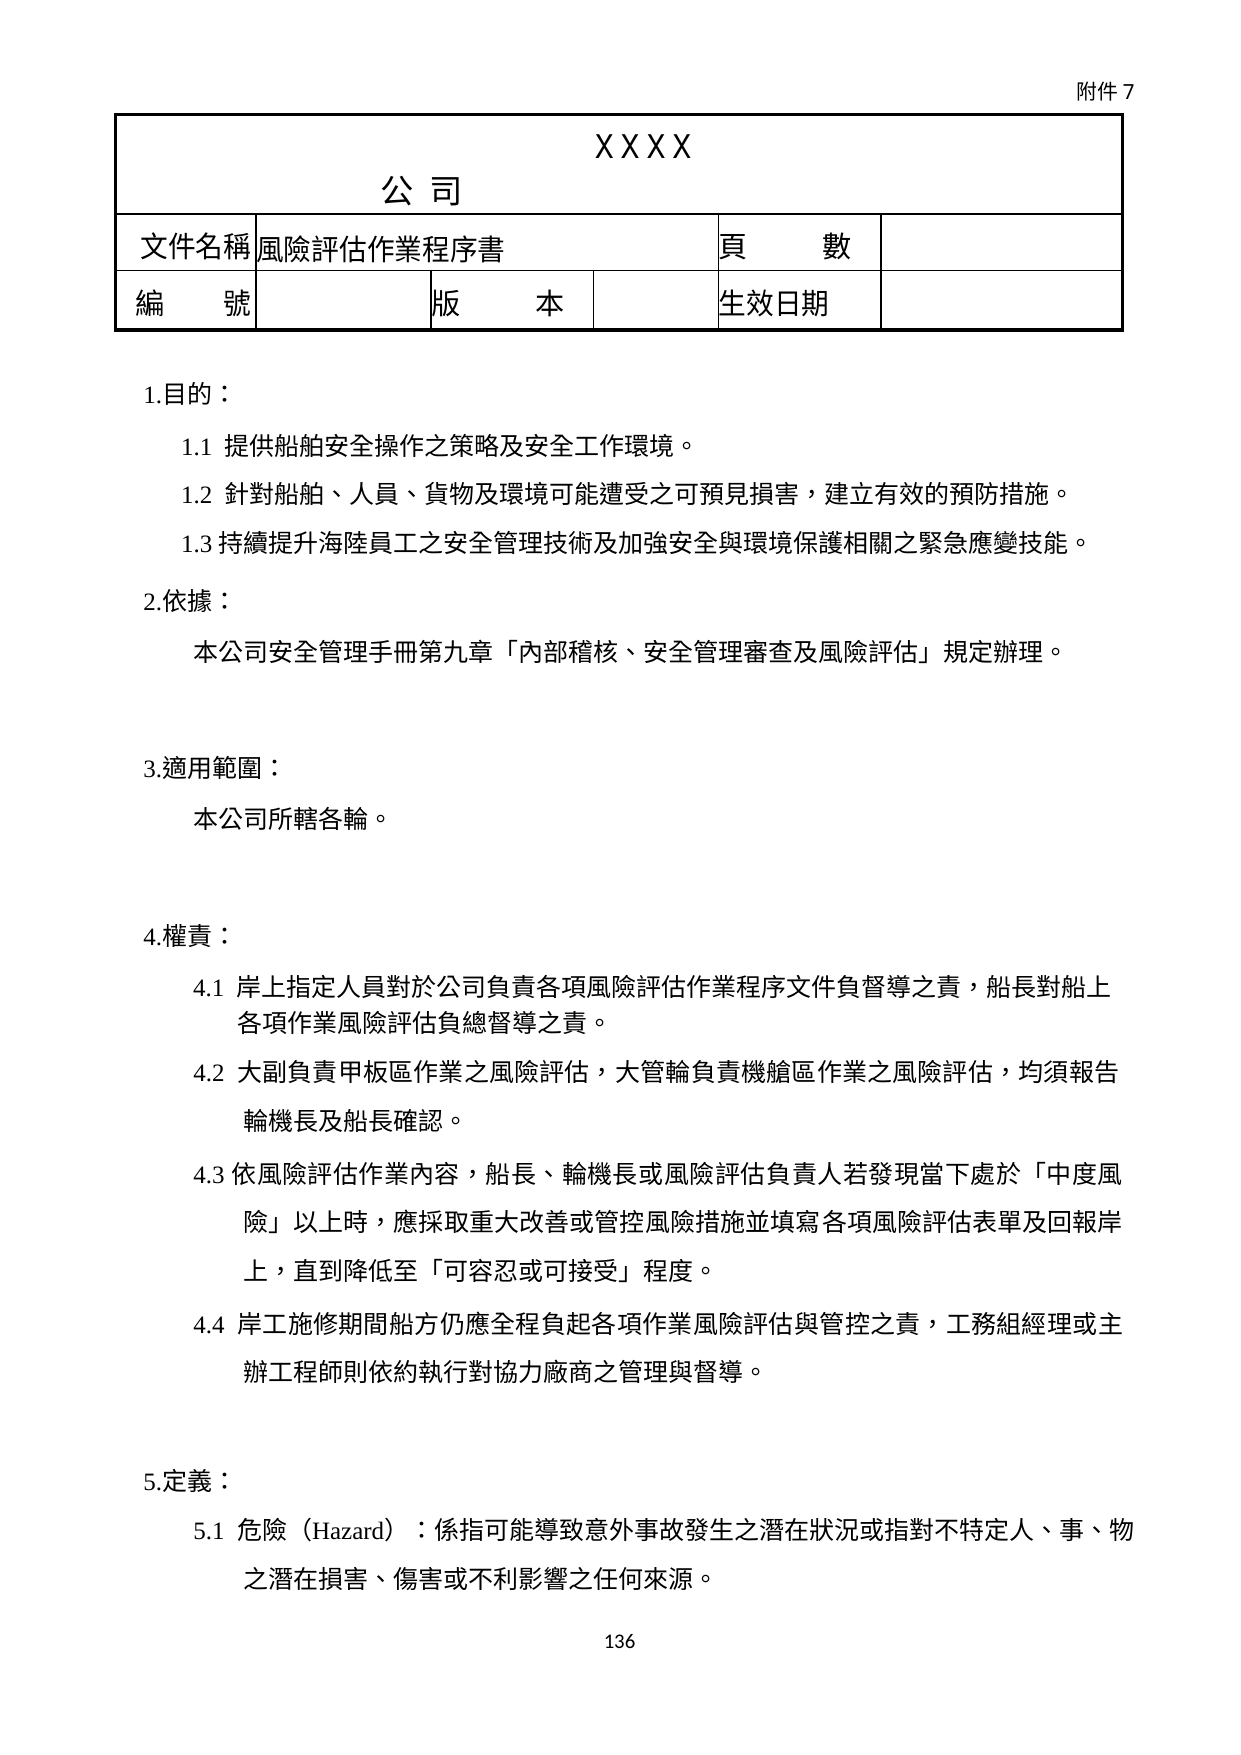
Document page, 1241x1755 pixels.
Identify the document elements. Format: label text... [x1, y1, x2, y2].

text 本公司安全管理手冊第九章「內部稽核、安全管理審查及風險評估」規定辦理。 [143, 632, 1134, 668]
text 1.目的： [143, 375, 1134, 411]
text 4.3 依風險評估作業內容，船長、輪機長或風險評估負責人若發現當下處於「中度風險」以上時，應採取重大改善或管控風險措施並填寫各項風險評估表單及回報岸上，直到降低至「可容忍或可接受」程度。 [193, 1154, 1123, 1288]
table_cell 版 本 [432, 271, 593, 328]
table_cell [882, 215, 1121, 269]
table_header XXXX 公 司 [117, 116, 1121, 213]
table_cell 文件名稱 [117, 215, 255, 269]
table_cell [882, 271, 1121, 328]
text 2.依據： [143, 581, 1134, 617]
text 1.3 持續提升海陸員工之安全管理技術及加強安全與環境保護相關之緊急應變技能。 [181, 524, 1134, 560]
text 4.2 大副負責甲板區作業之風險評估，大管輪負責機艙區作業之風險評估，均須報告 輪機長及船長確認。 [193, 1053, 1134, 1138]
text 5.定義： [143, 1462, 1134, 1498]
table_cell 風險評估作業程序書 [257, 215, 718, 269]
text 1.1 提供船舶安全操作之策略及安全工作環境。 [181, 426, 1134, 462]
table_cell 頁 數 [719, 215, 880, 269]
table_cell 編 號 [117, 271, 255, 328]
text 3.適用範圍： [143, 749, 1134, 785]
text 4.4 岸工施修期間船方仍應全程負起各項作業風險評估與管控之責，工務組經理或主 辦工程師則依約執行對協力廠商之管理與督導。 [193, 1304, 1123, 1389]
text 本公司所轄各輪。 [143, 800, 1134, 836]
text 1.2 針對船舶、人員、貨物及環境可能遭受之可預見損害，建立有效的預防措施。 [181, 475, 1134, 511]
table_cell [257, 271, 430, 328]
text 4.權責： [143, 917, 1134, 953]
table_cell [594, 271, 718, 328]
table_cell 生效日期 [719, 271, 880, 328]
text 4.1 岸上指定人員對於公司負責各項風險評估作業程序文件負督導之責，船長對船上各項作業風險評估負總督導之責。 [193, 968, 1134, 1040]
text 5.1 危險（Hazard）：係指可能導致意外事故發生之潛在狀況或指對不特定人、事、物之潛在損害、傷害或不利影響之任何來源。 [193, 1511, 1134, 1596]
